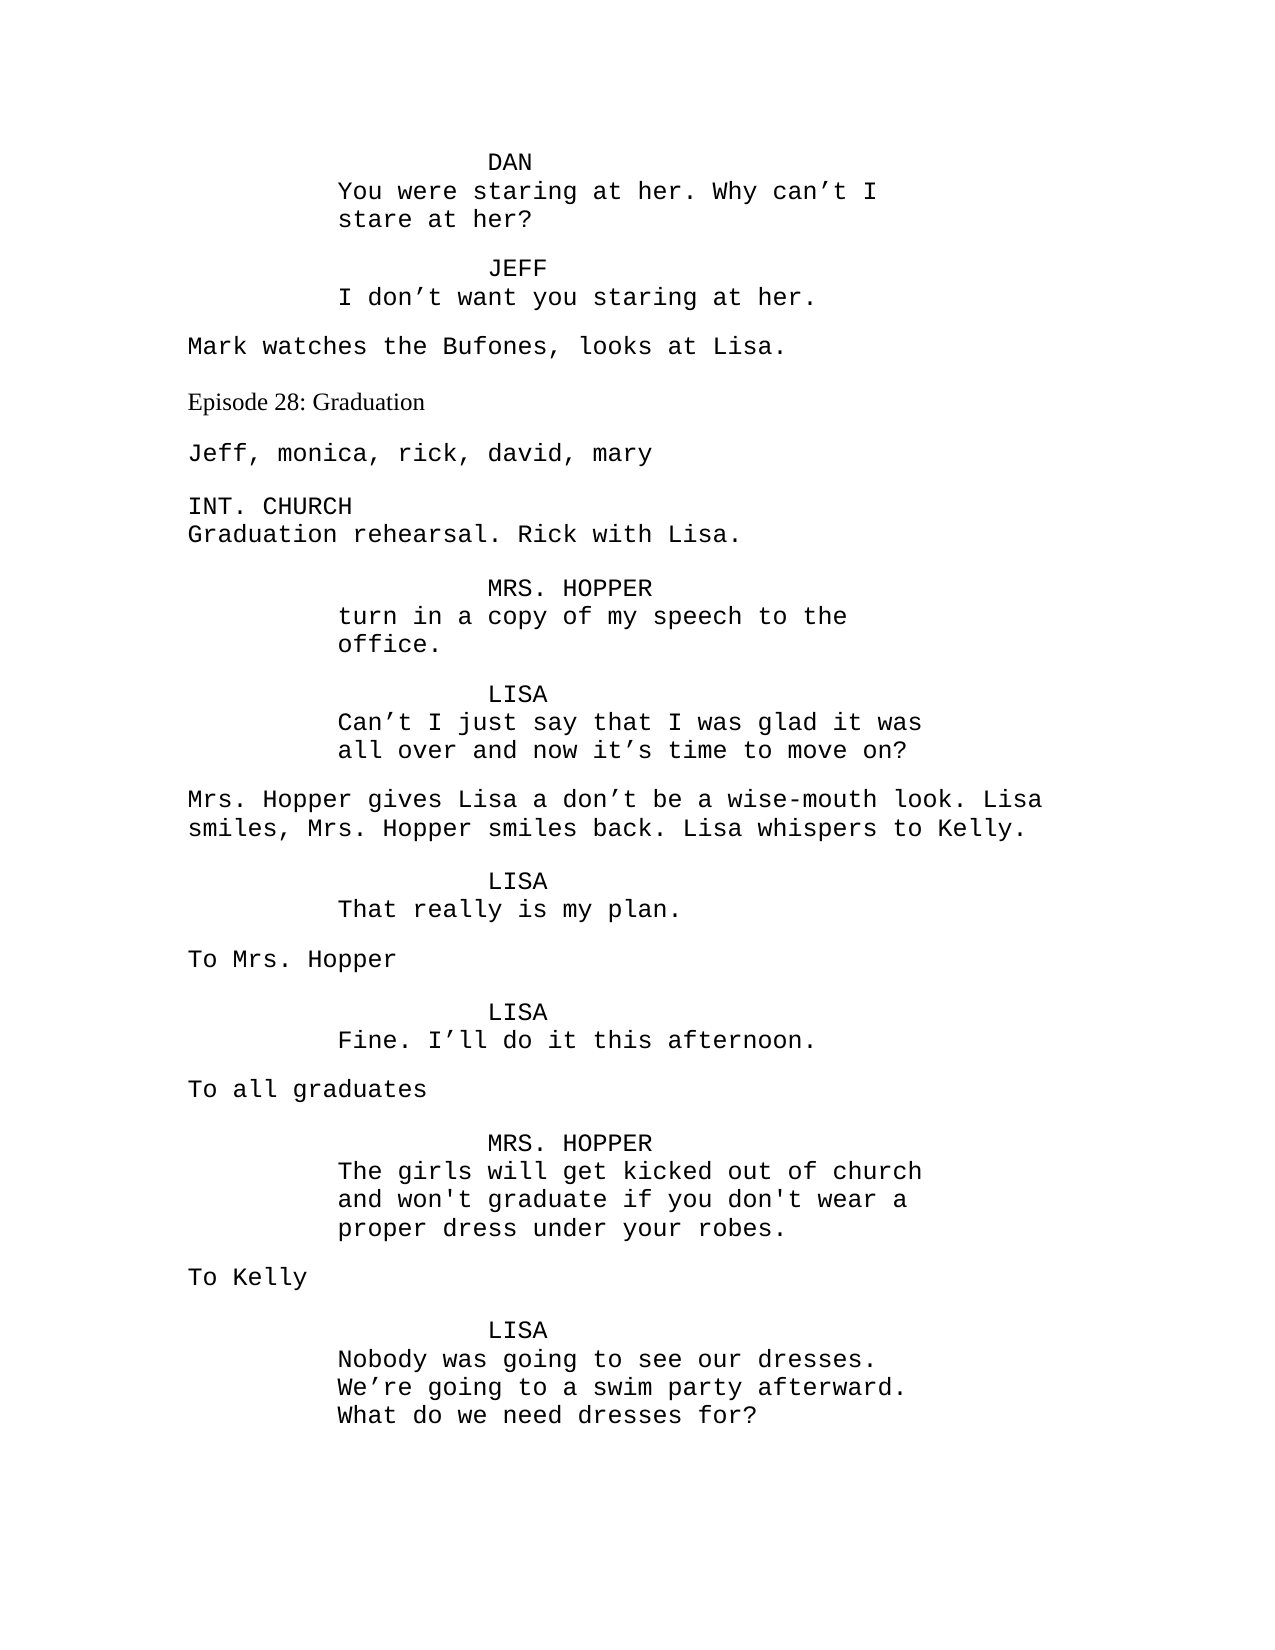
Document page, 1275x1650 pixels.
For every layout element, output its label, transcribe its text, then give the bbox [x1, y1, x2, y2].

subtitle Episode 28: Graduation [187, 387, 1087, 415]
text Fine. I’ll do it this afternoon. [337, 1028, 937, 1056]
text Mrs. Hopper gives Lisa a don’t be a wise-mouth look. Lisa smiles, Mrs. Hopper smiles back. Lisa whispers to Kelly. [187, 787, 1087, 844]
text turn in a copy of my speech to the office. [337, 604, 937, 660]
text LISA [187, 999, 1087, 1028]
text JEFF [187, 256, 1087, 284]
text Mark watches the Bufones, looks at Lisa. [187, 333, 1087, 362]
subtitle INT. CHURCH [187, 494, 1087, 522]
text The girls will get kicked out of church and won't graduate if you don't wear a proper dress under your robes. [337, 1159, 937, 1244]
text Graduation rehearsal. Rick with Lisa. [187, 522, 1087, 550]
subtitle Jeff, monica, rick, david, mary [187, 440, 1087, 469]
text You were staring at her. Why can’t I stare at her? [337, 178, 937, 235]
text MRS. HOPPER [187, 1130, 1087, 1159]
text To Mrs. Hopper [187, 946, 1087, 974]
text LISA [187, 1318, 1087, 1346]
text To all graduates [187, 1077, 1087, 1105]
text I don’t want you staring at her. [337, 284, 937, 312]
text LISA [187, 869, 1087, 897]
text DAN [187, 150, 1087, 178]
text LISA [187, 681, 1087, 709]
text To Kelly [187, 1264, 1087, 1293]
text MRS. HOPPER [187, 575, 1087, 604]
text Can’t I just say that I was glad it was all over and now it’s time to move on? [337, 709, 937, 766]
text That really is my plan. [337, 897, 937, 925]
text Nobody was going to see our dresses. We’re going to a swim party afterward. What do we need dresses for? [337, 1346, 937, 1431]
